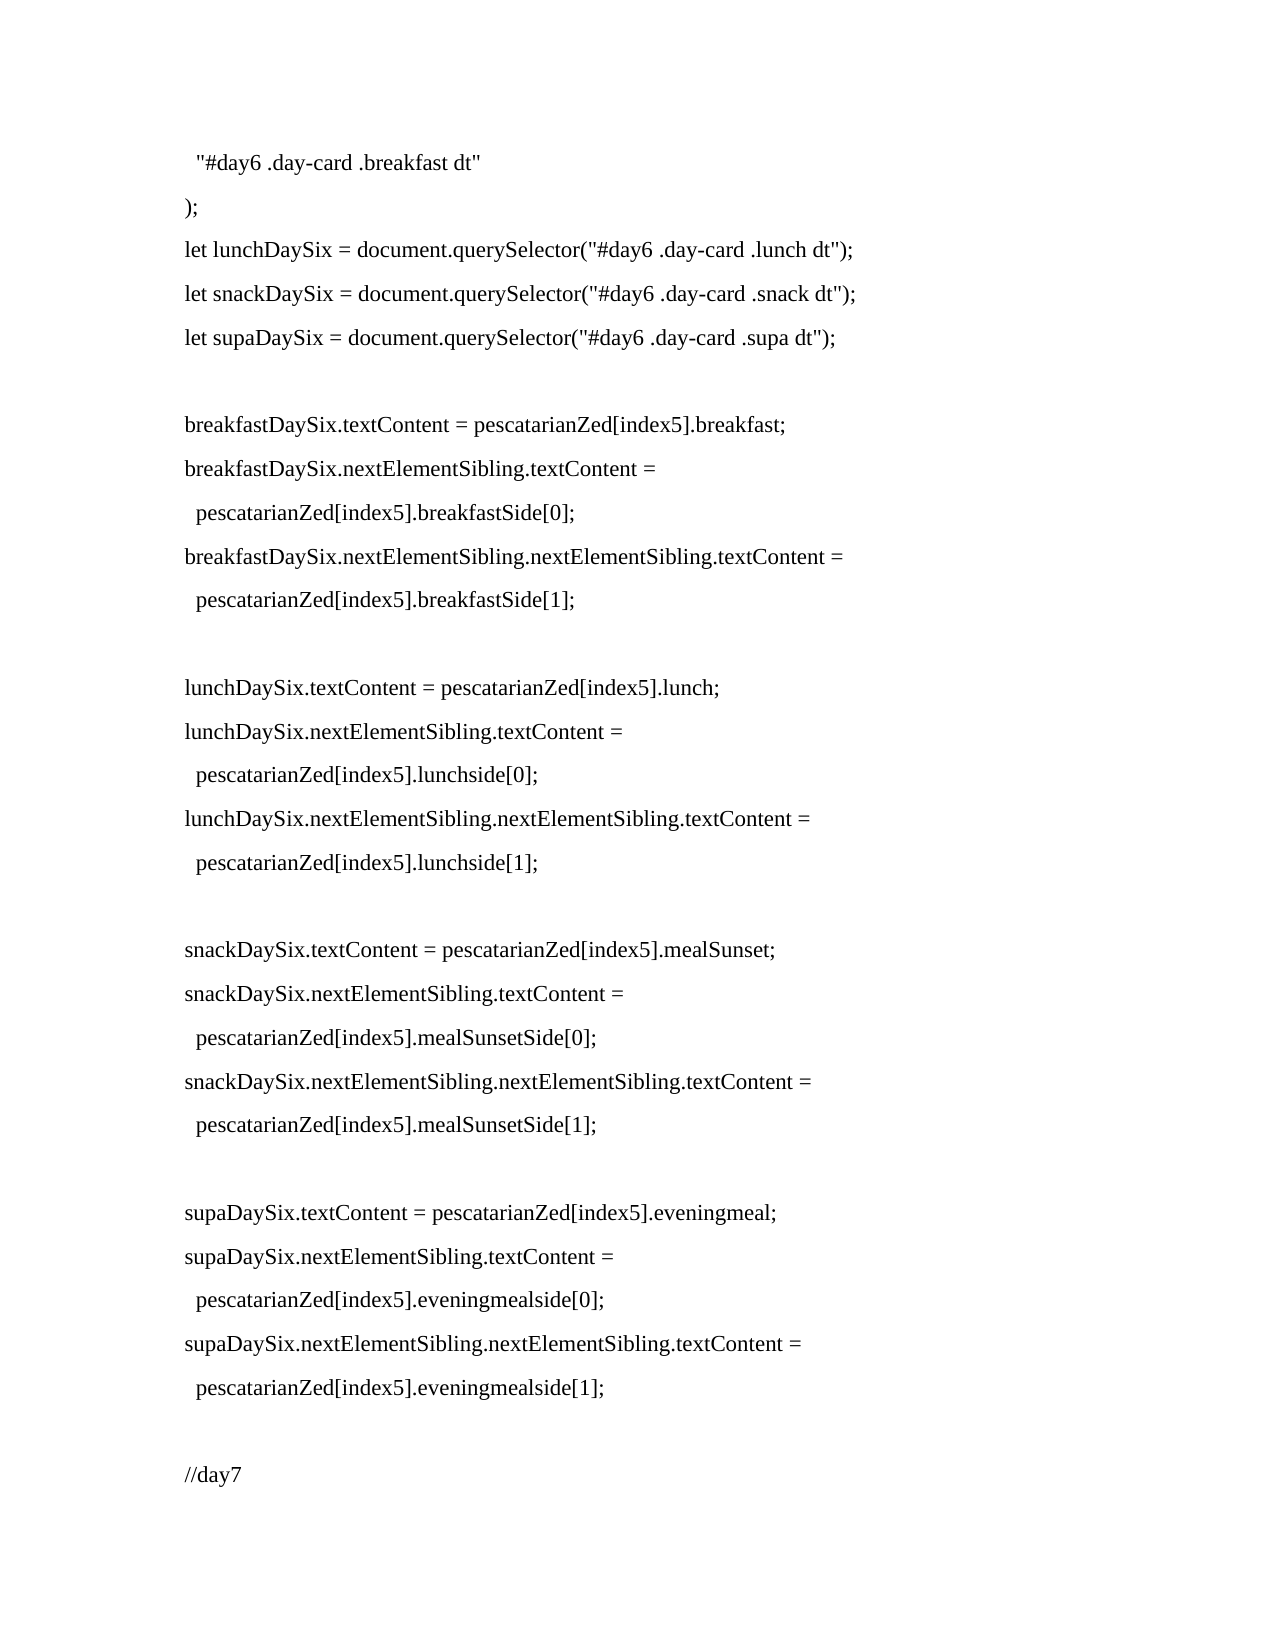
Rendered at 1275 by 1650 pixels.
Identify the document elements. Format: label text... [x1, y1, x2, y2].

text pescatarianZed[index5].breakfastSide[1]; [150, 587, 1125, 613]
text pescatarianZed[index5].eveningmealside[0]; [150, 1287, 1125, 1313]
text supaDaySix.nextElementSibling.textContent = [150, 1244, 1125, 1269]
text pescatarianZed[index5].lunchside[0]; [150, 762, 1125, 788]
text let lunchDaySix = document.querySelector("#day6 .day-card .lunch dt"); [150, 237, 1125, 263]
text breakfastDaySix.textContent = pescatarianZed[index5].breakfast; [150, 412, 1125, 438]
text pescatarianZed[index5].mealSunsetSide[1]; [150, 1112, 1125, 1138]
text let supaDaySix = document.querySelector("#day6 .day-card .supa dt"); [150, 325, 1125, 350]
text pescatarianZed[index5].mealSunsetSide[0]; [150, 1025, 1125, 1050]
text breakfastDaySix.nextElementSibling.nextElementSibling.textContent = [150, 544, 1125, 569]
text breakfastDaySix.nextElementSibling.textContent = [150, 456, 1125, 482]
text supaDaySix.textContent = pescatarianZed[index5].eveningmeal; [150, 1200, 1125, 1225]
text lunchDaySix.nextElementSibling.textContent = [150, 719, 1125, 744]
text snackDaySix.nextElementSibling.nextElementSibling.textContent = [150, 1069, 1125, 1094]
text let snackDaySix = document.querySelector("#day6 .day-card .snack dt"); [150, 281, 1125, 307]
text snackDaySix.textContent = pescatarianZed[index5].mealSunset; [150, 937, 1125, 963]
text ); [150, 194, 1125, 219]
text pescatarianZed[index5].lunchside[1]; [150, 850, 1125, 875]
text //day7 [150, 1462, 1125, 1488]
text pescatarianZed[index5].breakfastSide[0]; [150, 500, 1125, 525]
text pescatarianZed[index5].eveningmealside[1]; [150, 1375, 1125, 1400]
text "#day6 .day-card .breakfast dt" [150, 150, 1125, 175]
text lunchDaySix.nextElementSibling.nextElementSibling.textContent = [150, 806, 1125, 832]
text snackDaySix.nextElementSibling.textContent = [150, 981, 1125, 1007]
text lunchDaySix.textContent = pescatarianZed[index5].lunch; [150, 675, 1125, 700]
text supaDaySix.nextElementSibling.nextElementSibling.textContent = [150, 1331, 1125, 1357]
